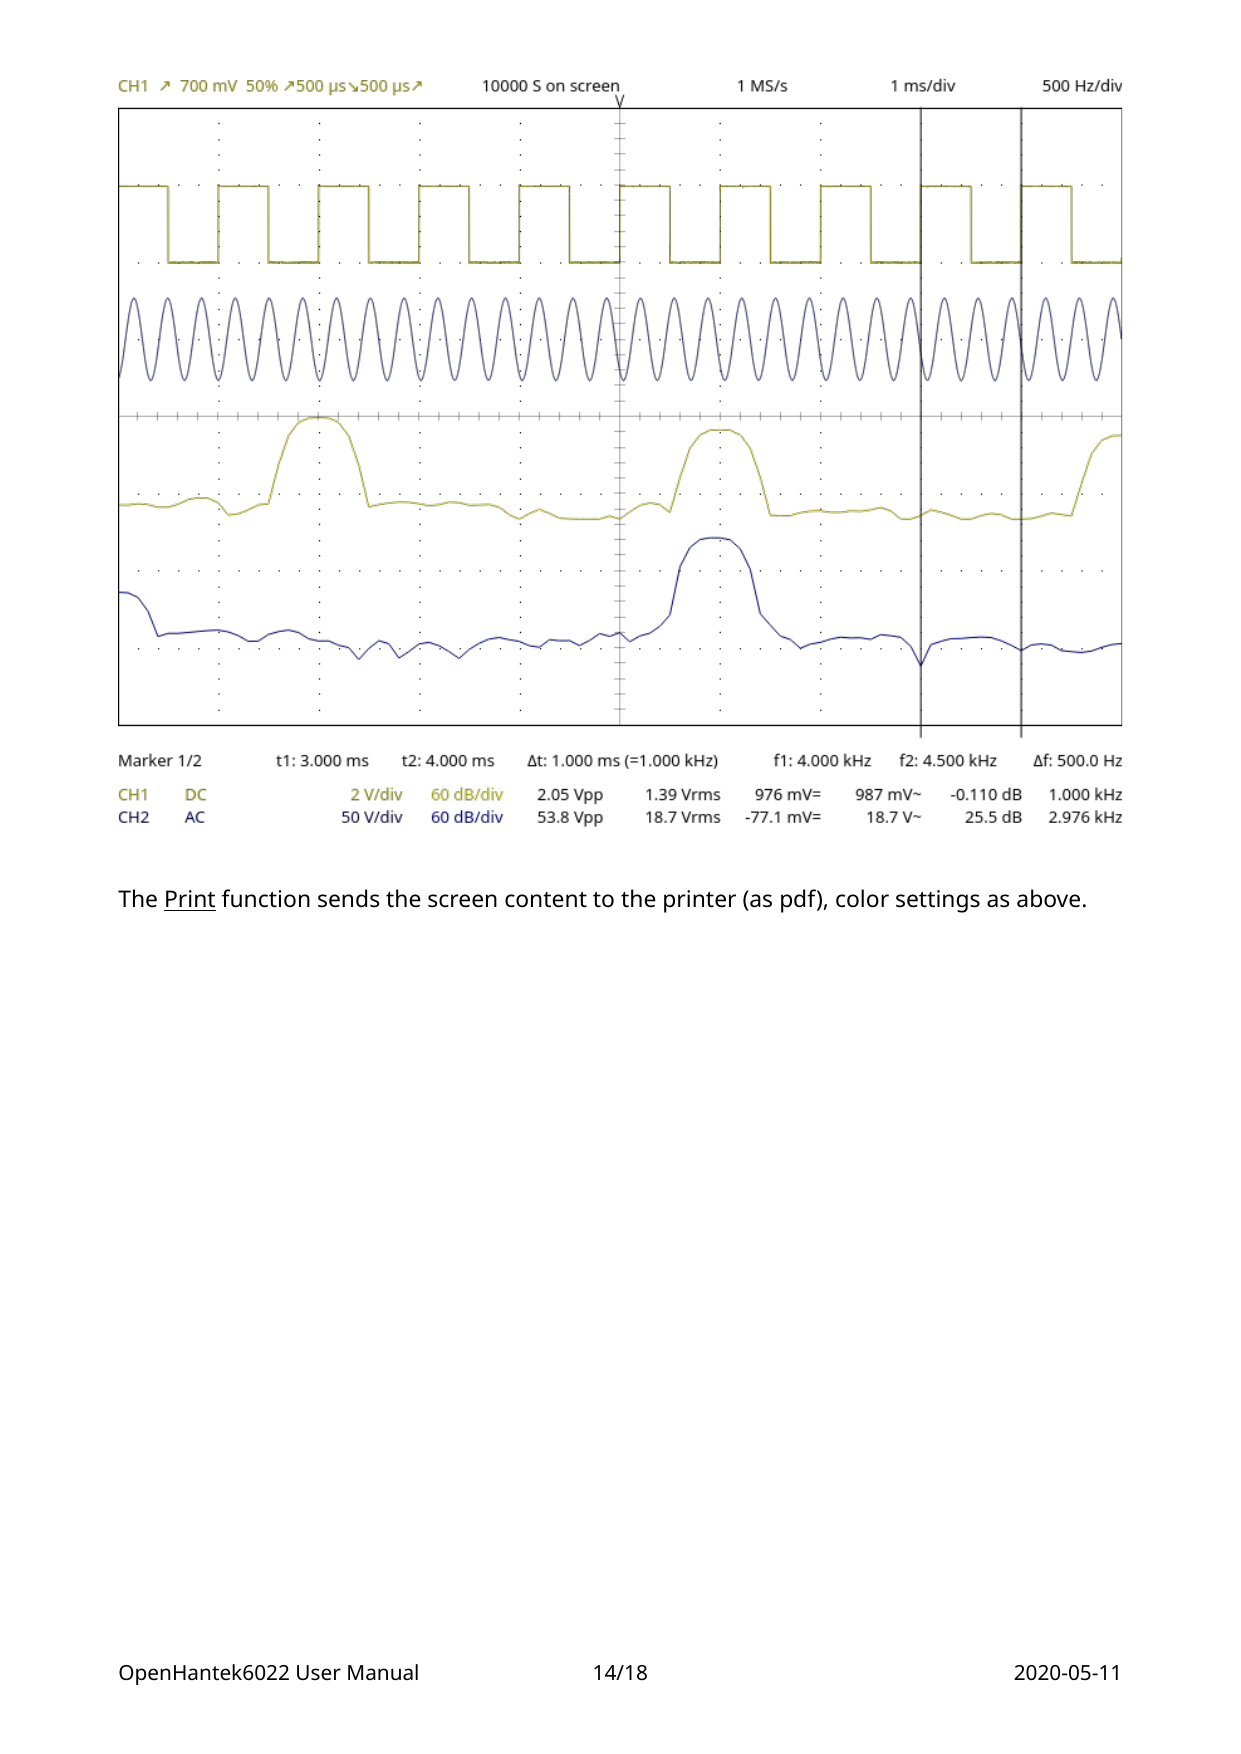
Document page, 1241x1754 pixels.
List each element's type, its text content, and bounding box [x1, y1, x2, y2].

picture [118, 75, 1123, 828]
text The Print function sends the screen content to the printer (as pdf), color settings as above. [118, 883, 1122, 914]
